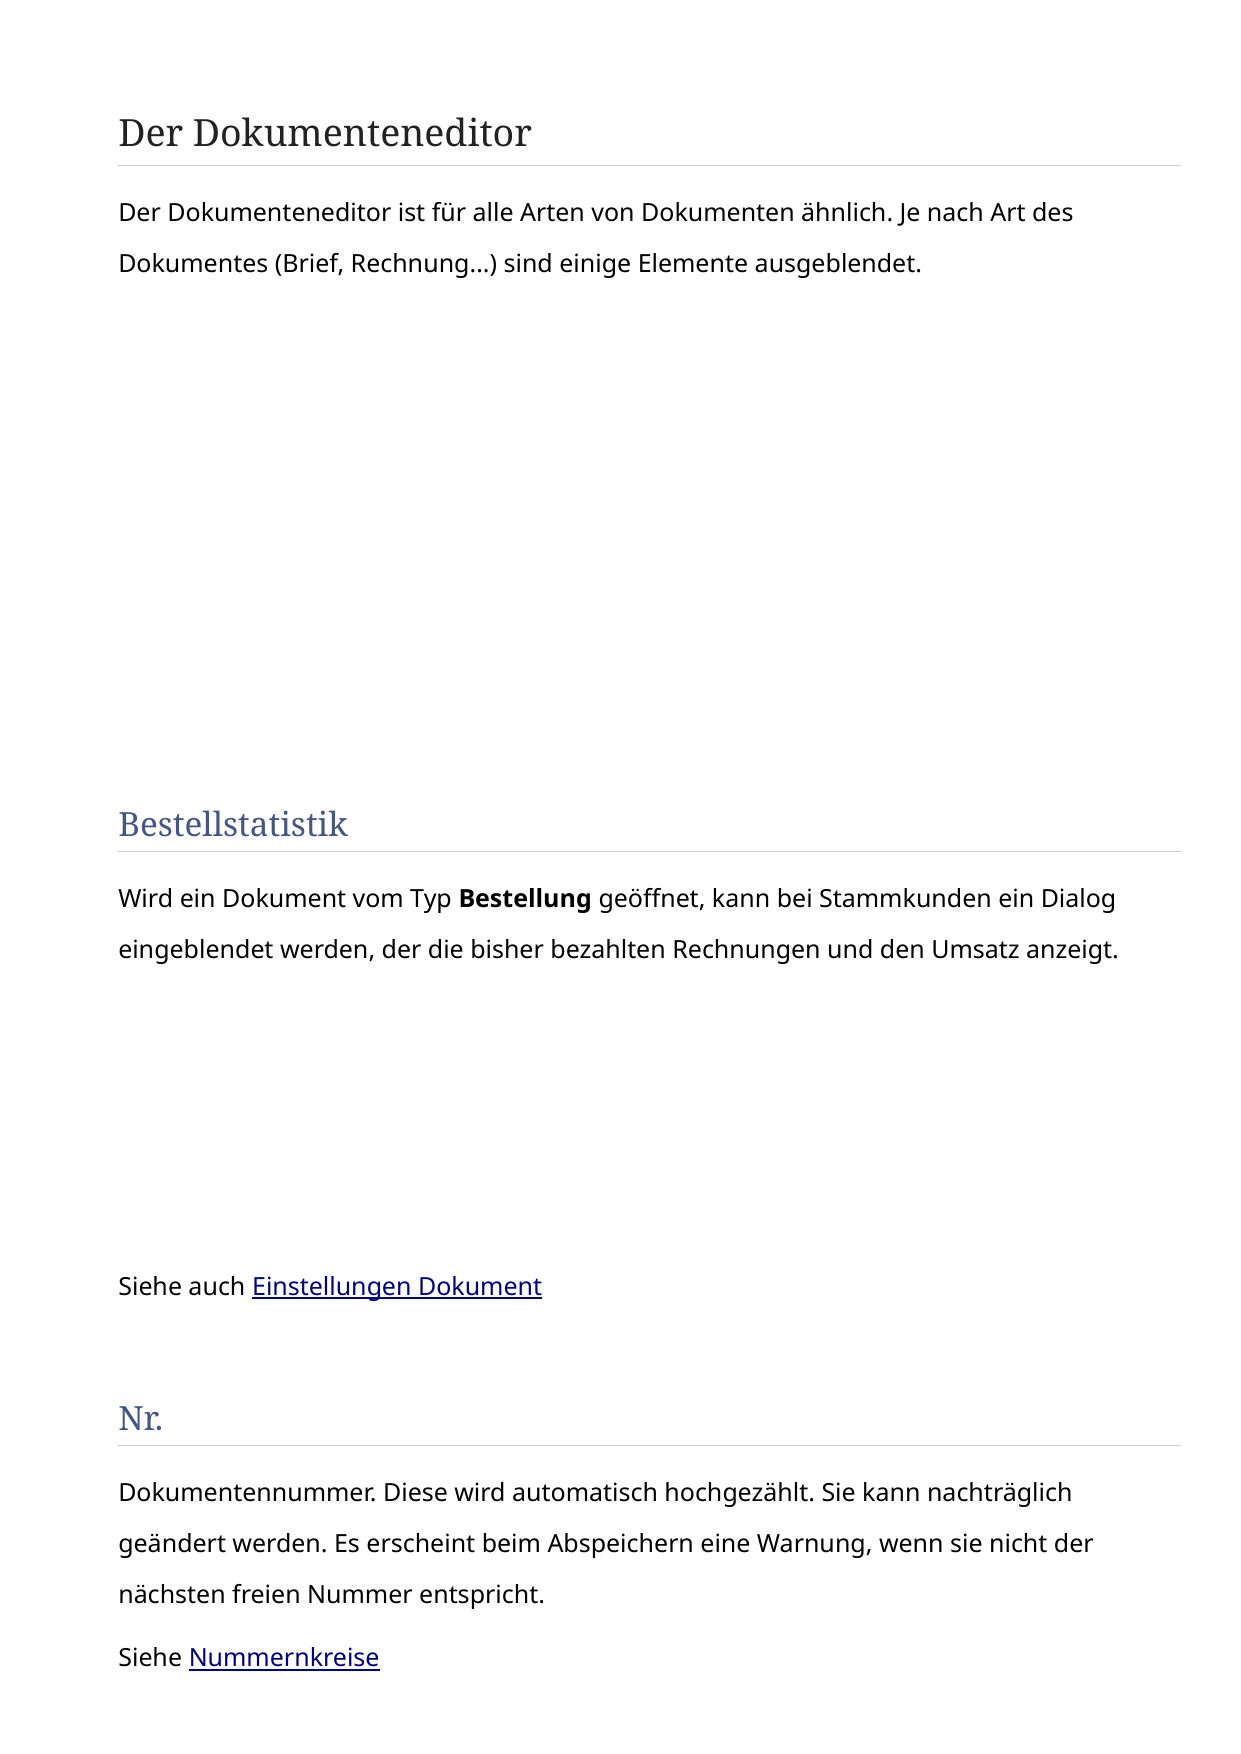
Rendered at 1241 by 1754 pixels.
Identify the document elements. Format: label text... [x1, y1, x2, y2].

text Siehe auch Einstellungen Dokument [118, 1269, 1181, 1303]
text Siehe Nummernkreise [118, 1640, 1181, 1674]
subtitle Der Dokumenteneditor [118, 106, 1181, 165]
text Dokumentennummer. Diese wird automatisch hochgezählt. Sie kann nachträglich geändert werden. Es erscheint beim Abspeichern eine Warnung, wenn sie nicht der nächsten freien Nummer entspricht. [118, 1474, 1181, 1611]
text Der Dokumenteneditor ist für alle Arten von Dokumenten ähnlich. Je nach Art des Dokumentes (Brief, Rechnung...) sind einige Elemente ausgeblendet. [118, 194, 1181, 279]
subtitle Nr. [118, 1395, 1181, 1445]
text Wird ein Dokument vom Typ Bestellung geöffnet, kann bei Stammkunden ein Dialog eingeblendet werden, der die bisher bezahlten Rechnungen und den Umsatz anzeigt. [118, 881, 1181, 966]
subtitle Bestellstatistik [118, 801, 1181, 851]
